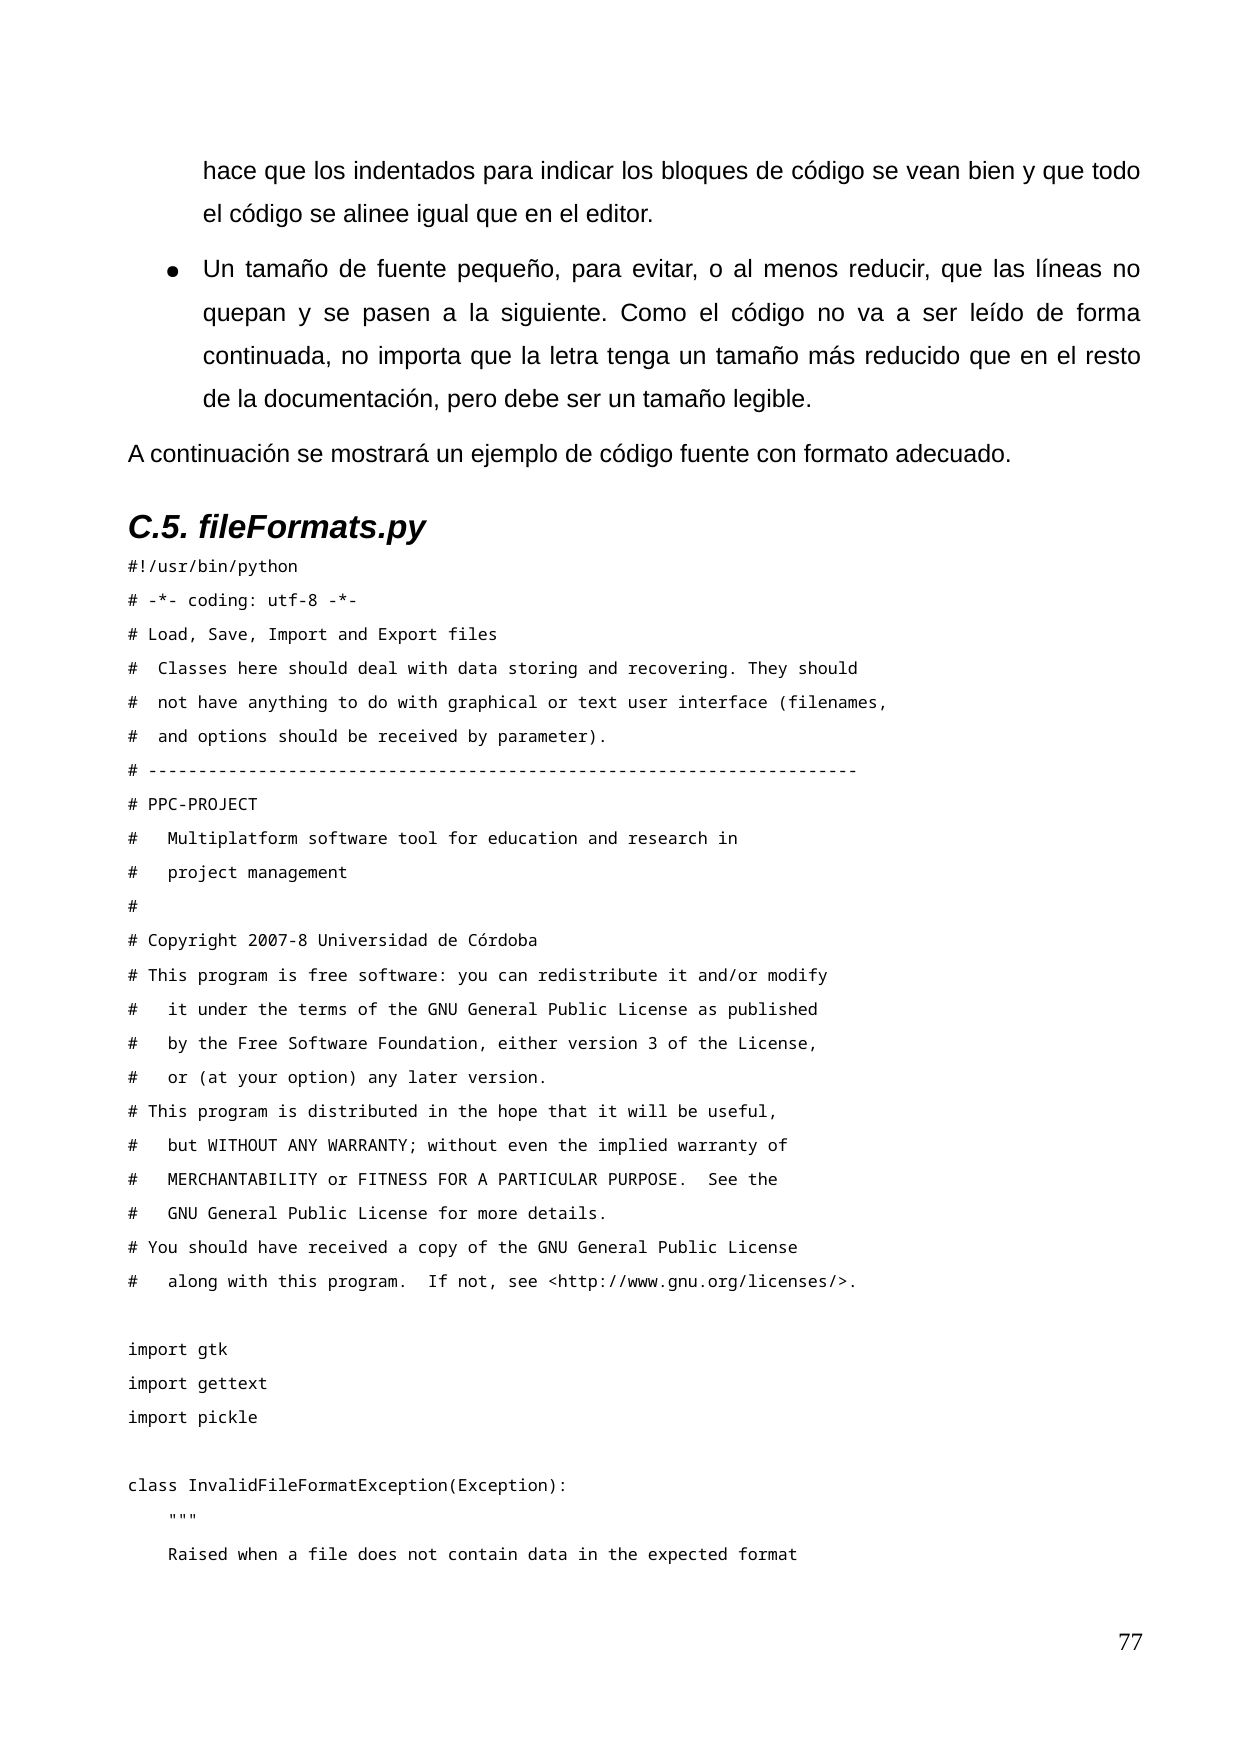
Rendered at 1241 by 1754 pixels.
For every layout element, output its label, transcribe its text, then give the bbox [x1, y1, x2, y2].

text #!/usr/bin/python [128, 554, 1143, 577]
text # PPC-PROJECT [128, 793, 1143, 816]
text # by the Free Software Foundation, either version 3 of the License, [128, 1031, 1143, 1054]
text # Multiplatform software tool for education and research in [128, 827, 1143, 849]
text # ----------------------------------------------------------------------- [128, 759, 1143, 781]
text # GNU General Public License for more details. [128, 1202, 1143, 1224]
text # This program is distributed in the hope that it will be useful, [128, 1099, 1143, 1122]
list hace que los indentados para indicar los bloques de código se vean bien y que todo el código se alinee igual que en el editor. [165, 156, 1143, 227]
text # Load, Save, Import and Export files [128, 622, 1143, 645]
text Raised when a file does not contain data in the expected format [128, 1542, 1143, 1565]
subtitle fileFormats.py [128, 507, 1143, 545]
text """ [128, 1508, 1143, 1531]
text # MERCHANTABILITY or FITNESS FOR A PARTICULAR PURPOSE. See the [128, 1167, 1143, 1190]
text import gtk [128, 1338, 1143, 1361]
text # it under the terms of the GNU General Public License as published [128, 997, 1143, 1020]
text # Copyright 2007-8 Universidad de Córdoba [128, 929, 1143, 952]
text # or (at your option) any later version. [128, 1065, 1143, 1088]
text # project management [128, 861, 1143, 884]
text # This program is free software: you can redistribute it and/or modify [128, 963, 1143, 986]
text # Classes here should deal with data storing and recovering. They should [128, 657, 1143, 679]
text class InvalidFileFormatException(Exception): [128, 1474, 1143, 1497]
text import gettext [128, 1372, 1143, 1394]
text # and options should be received by parameter). [128, 725, 1143, 747]
text # -*- coding: utf-8 -*- [128, 588, 1143, 611]
text # [128, 895, 1143, 918]
list Un tamaño de fuente pequeño, para evitar, o al menos reducir, que las líneas no quepan y se pasen a la siguiente. Como el código no va a ser leído de forma continuada, no importa que la letra tenga un tamaño más reducido que en el resto de la documentación, pero debe ser un tamaño legible. [165, 254, 1143, 412]
text # You should have received a copy of the GNU General Public License [128, 1236, 1143, 1258]
text # not have anything to do with graphical or text user interface (filenames, [128, 691, 1143, 713]
text A continuación se mostrará un ejemplo de código fuente con formato adecuado. [128, 439, 1143, 468]
text # but WITHOUT ANY WARRANTY; without even the implied warranty of [128, 1133, 1143, 1156]
text import pickle [128, 1406, 1143, 1429]
text # along with this program. If not, see <http://www.gnu.org/licenses/>. [128, 1270, 1143, 1292]
